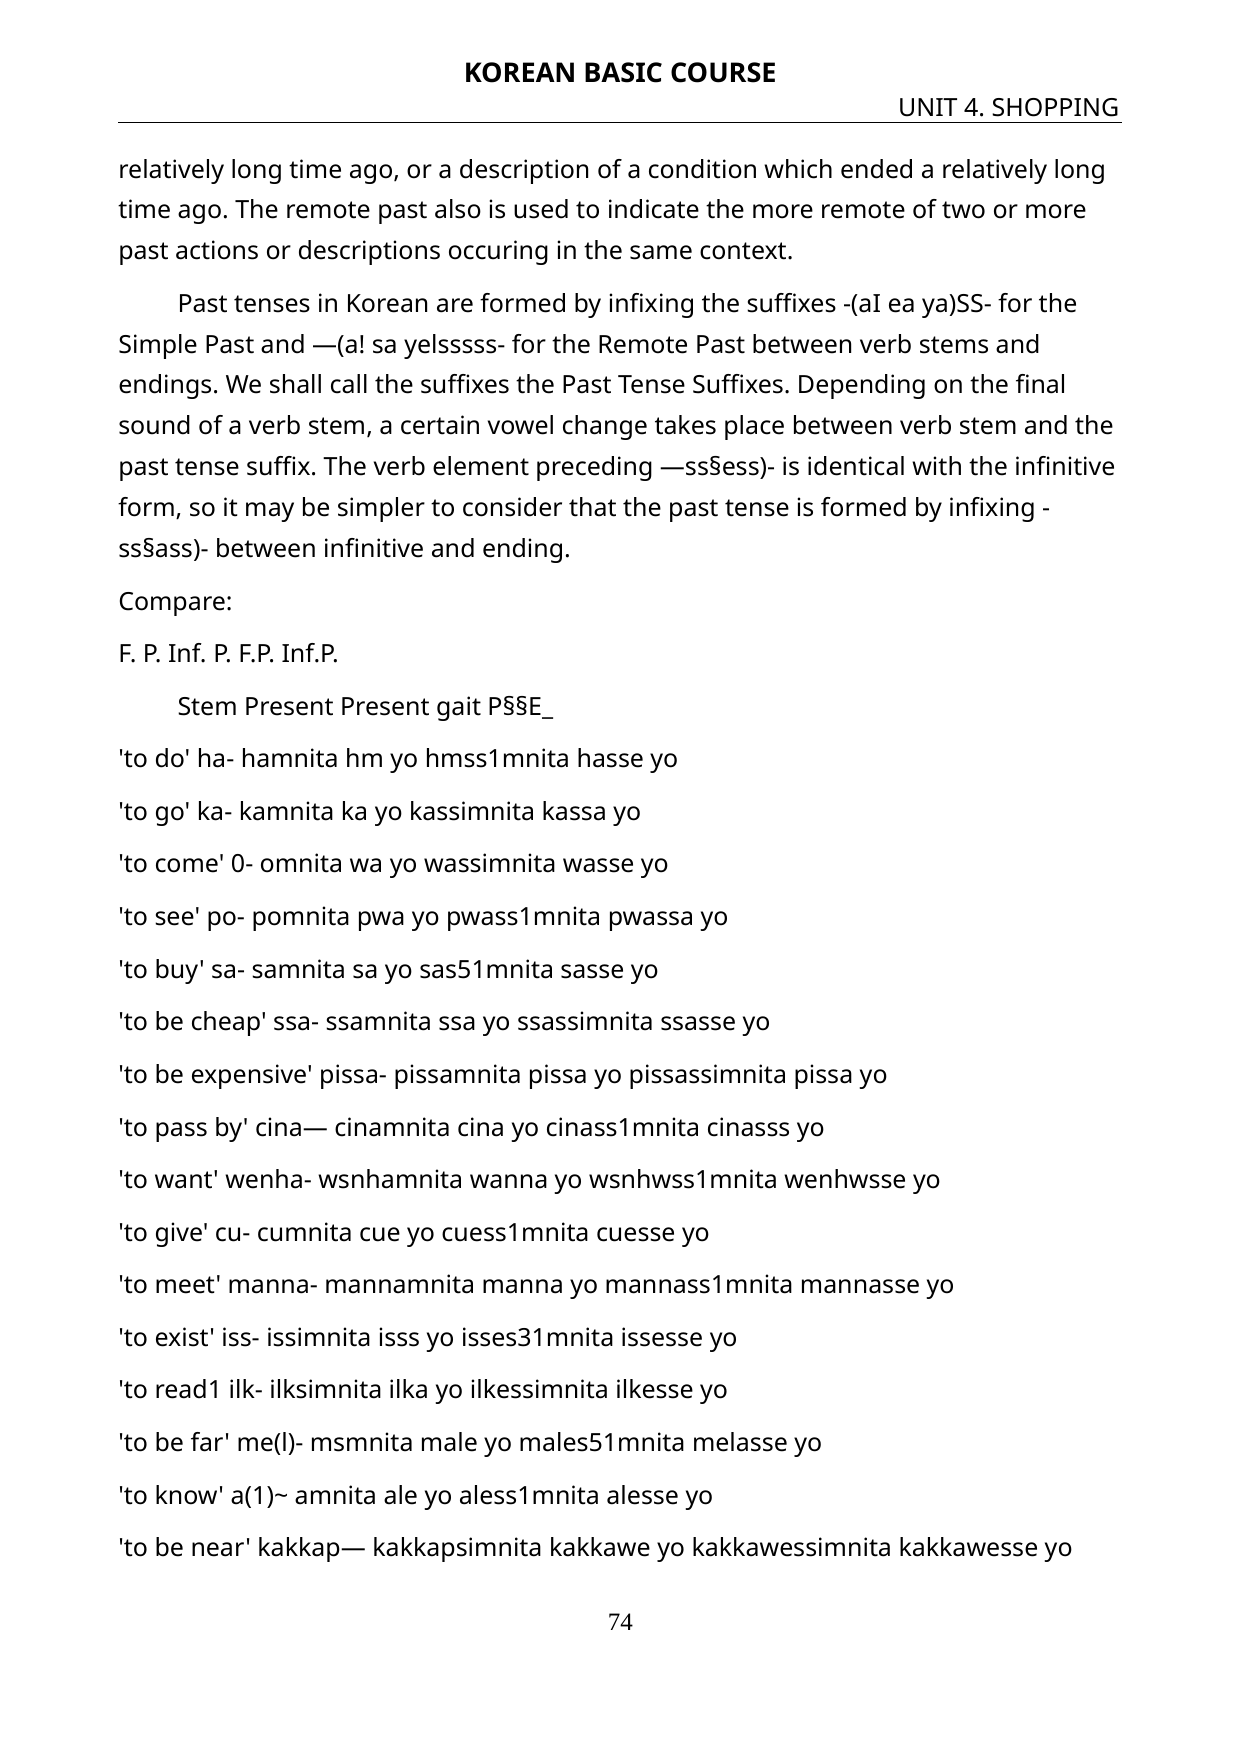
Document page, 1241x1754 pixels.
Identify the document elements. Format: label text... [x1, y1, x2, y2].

text F. P. Inf. P. F.P. Inf.P. [118, 636, 1122, 670]
text Stem Present Present gait P§§E_ [118, 688, 1122, 722]
text 'to buy' sa- samnita sa yo sas51mnita sasse yo [118, 951, 1122, 985]
text 'to give' cu- cumnita cue yo cuess1mnita cuesse yo [118, 1214, 1122, 1248]
text 'to be cheap' ssa- ssamnita ssa yo ssassimnita ssasse yo [118, 1004, 1122, 1038]
text 'to be near' kakkap— kakkapsimnita kakkawe yo kakkawessimnita kakkawesse yo [118, 1530, 1122, 1564]
text 'to go' ka- kamnita ka yo kassimnita kassa yo [118, 793, 1122, 828]
text Compare: [118, 583, 1122, 617]
text 'to exist' iss- issimnita isss yo isses31mnita issesse yo [118, 1319, 1122, 1354]
text 'to do' ha- hamnita hm yo hmss1mnita hasse yo [118, 741, 1122, 775]
text 'to read1 ilk- ilksimnita ilka yo ilkessimnita ilkesse yo [118, 1372, 1122, 1406]
text 'to know' a(1)~ amnita ale yo aless1mnita alesse yo [118, 1477, 1122, 1511]
text 'to pass by' cina— cinamnita cina yo cinass1mnita cinasss yo [118, 1109, 1122, 1143]
text 'to meet' manna- mannamnita manna yo mannass1mnita mannasse yo [118, 1267, 1122, 1301]
text 'to want' wenha- wsnhamnita wanna yo wsnhwss1mnita wenhwsse yo [118, 1162, 1122, 1196]
text 'to see' po- pomnita pwa yo pwass1mnita pwassa yo [118, 899, 1122, 933]
text Past tenses in Korean are formed by infixing the suffixes -(aI ea ya)SS- for the Simple Past and —(a! sa yelsssss- for the Remote Past between verb stems and endings. We shall call the suffixes the Past Tense Suffixes. Depending on the final sound of a verb stem, a certain vowel change takes place between verb stem and the past tense suffix. The verb element preceding —ss§ess)- is identical with the infinitive form, so it may be simpler to consider that the past tense is formed by infixing -ss§ass)- between infinitive and ending. [118, 286, 1122, 564]
text relatively long time ago, or a description of a condition which ended a relatively long time ago. The remote past also is used to indicate the more remote of two or more past actions or descriptions occuring in the same context. [118, 151, 1122, 267]
text 'to come' 0- omnita wa yo wassimnita wasse yo [118, 846, 1122, 880]
text 'to be expensive' pissa- pissamnita pissa yo pissassimnita pissa yo [118, 1057, 1122, 1091]
text 'to be far' me(l)- msmnita male yo males51mnita melasse yo [118, 1425, 1122, 1459]
